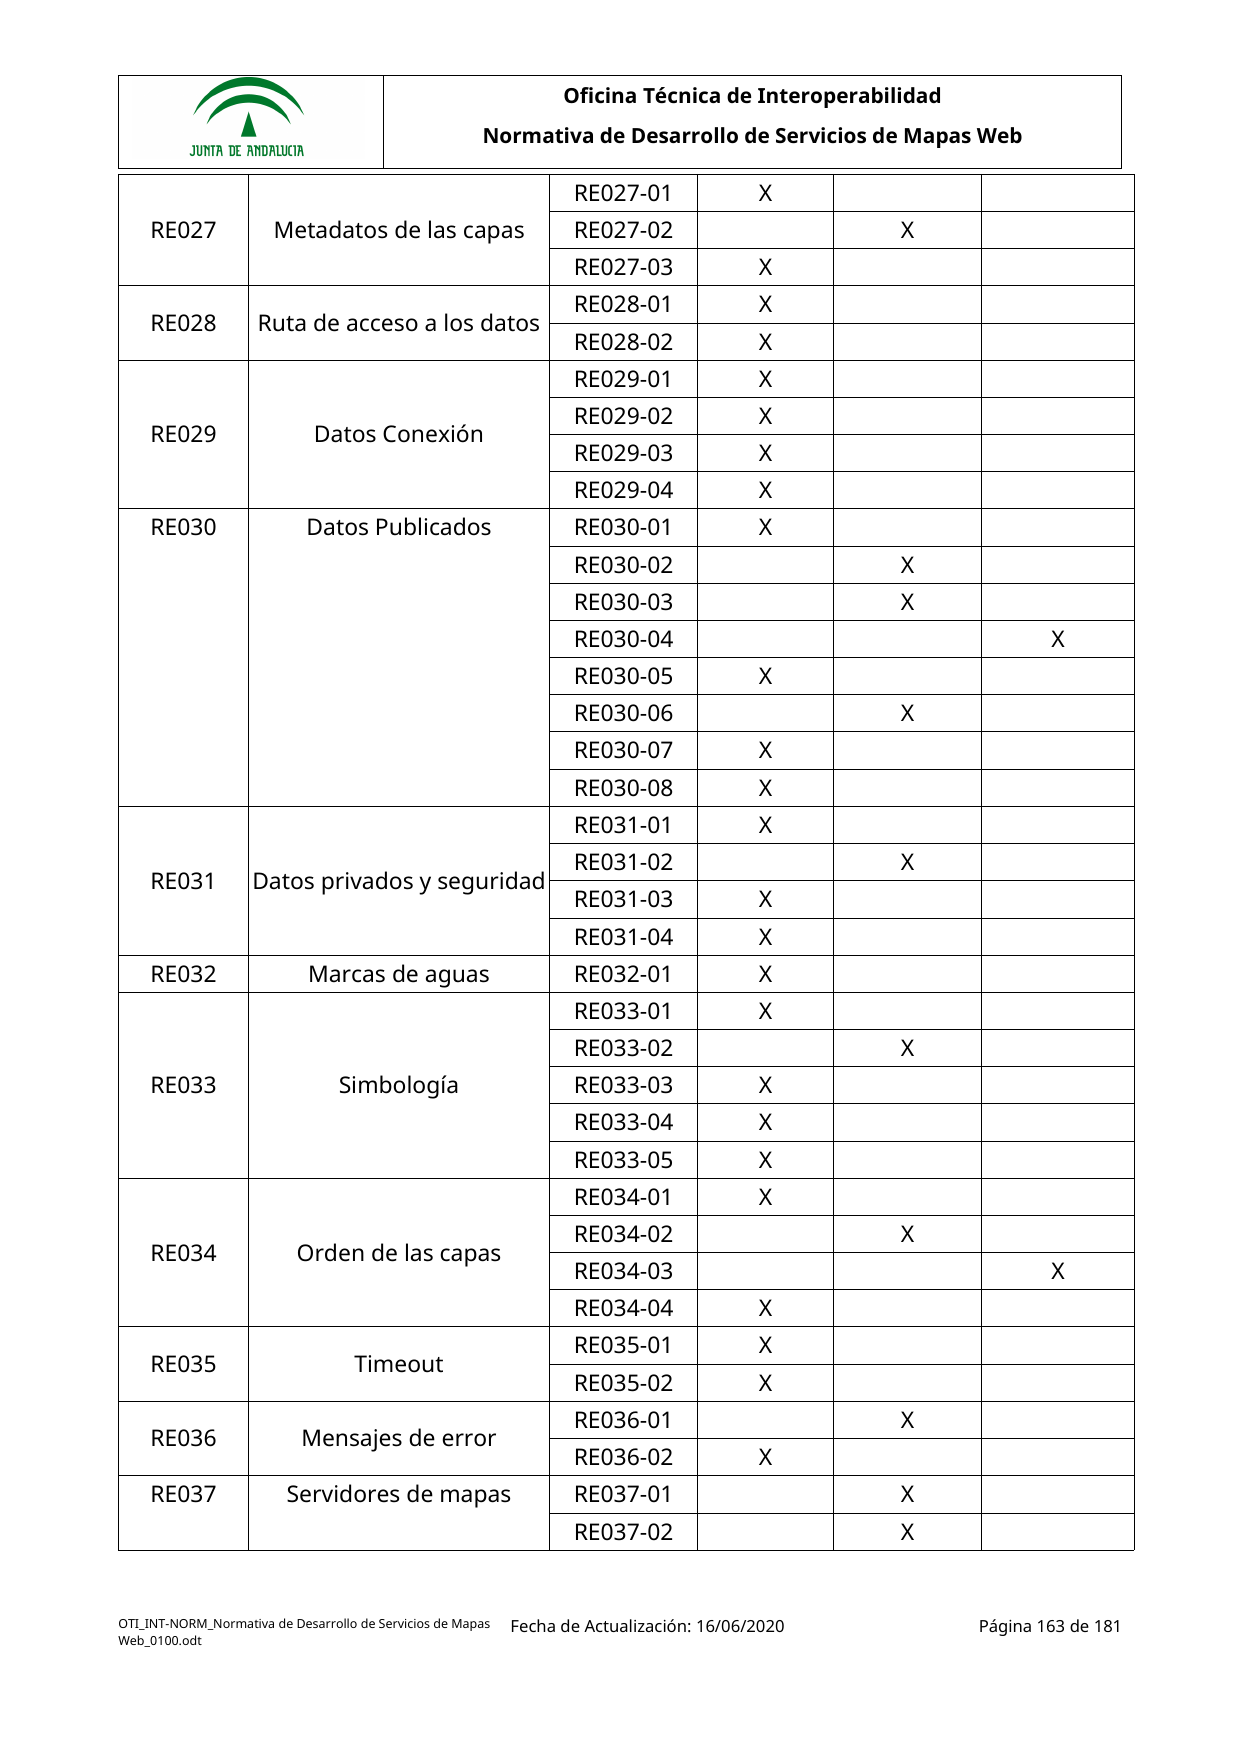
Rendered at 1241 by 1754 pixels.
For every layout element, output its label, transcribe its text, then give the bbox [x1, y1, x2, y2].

table_cell RE033-03 [550, 1067, 697, 1103]
table_cell RE035-02 [550, 1365, 697, 1401]
table_cell RE032 [119, 956, 248, 992]
table_cell X [698, 732, 833, 769]
table_cell [982, 1216, 1134, 1252]
table_cell X [834, 1402, 981, 1438]
table_cell [982, 1104, 1134, 1141]
table_cell [982, 1290, 1134, 1326]
table_cell RE027-01 [550, 175, 697, 211]
picture [132, 77, 365, 159]
table_cell RE033 [119, 993, 248, 1178]
table_cell X [698, 1327, 833, 1364]
table_cell [982, 1439, 1134, 1475]
table_cell [982, 361, 1134, 397]
table_cell [834, 956, 981, 992]
table_cell [982, 919, 1134, 954]
table_cell [834, 1327, 981, 1364]
table_cell [834, 993, 981, 1029]
table_cell [834, 1067, 981, 1103]
table_cell [834, 1104, 981, 1141]
table_cell [698, 547, 833, 583]
table_cell RE030-05 [550, 658, 697, 694]
table_cell RE033-01 [550, 993, 697, 1029]
table_cell X [698, 1179, 833, 1215]
table_cell X [698, 807, 833, 843]
table_cell X [834, 1514, 981, 1549]
table_cell [698, 1514, 833, 1549]
table_cell X [698, 993, 833, 1029]
table_cell X [834, 1030, 981, 1066]
table_cell RE029-03 [550, 435, 697, 471]
table_cell [698, 695, 833, 731]
table_cell RE034 [119, 1179, 248, 1326]
table_cell RE027-03 [550, 249, 697, 285]
table_cell Datos privados y seguridad [249, 807, 549, 954]
table_cell RE030-03 [550, 584, 697, 620]
table_cell RE035-01 [550, 1327, 697, 1364]
table_cell RE030-04 [550, 621, 697, 657]
table_cell [834, 1365, 981, 1401]
table_cell [982, 547, 1134, 583]
table_cell [834, 919, 981, 954]
table_cell RE030-02 [550, 547, 697, 583]
table_cell [982, 584, 1134, 620]
table_cell [982, 435, 1134, 471]
table_cell X [698, 1365, 833, 1401]
table_cell [698, 621, 833, 657]
table_cell X [698, 286, 833, 322]
table_cell [982, 1067, 1134, 1103]
table_cell Servidores de mapas [249, 1476, 549, 1549]
table_cell X [834, 547, 981, 583]
table_cell [982, 1514, 1134, 1549]
table_cell RE028 [119, 286, 248, 359]
table_cell RE028-01 [550, 286, 697, 322]
table_cell [698, 584, 833, 620]
table_cell [834, 1439, 981, 1475]
table_cell RE033-05 [550, 1142, 697, 1178]
table_cell [834, 509, 981, 546]
table_cell [982, 175, 1134, 211]
table_cell X [834, 1476, 981, 1512]
table_cell Mensajes de error [249, 1402, 549, 1475]
table_cell [982, 286, 1134, 322]
table_cell [982, 1142, 1134, 1178]
table_cell [982, 770, 1134, 806]
table_cell RE034-03 [550, 1253, 697, 1289]
table_cell [982, 881, 1134, 917]
table_cell [698, 844, 833, 880]
table_cell RE032-01 [550, 956, 697, 992]
table_cell [834, 1142, 981, 1178]
table_cell [834, 1253, 981, 1289]
table_cell X [698, 956, 833, 992]
table_cell RE030 [119, 509, 248, 806]
table_cell [982, 844, 1134, 880]
table_cell RE036-02 [550, 1439, 697, 1475]
table_cell [982, 472, 1134, 508]
table_cell [982, 509, 1134, 546]
table_cell X [834, 584, 981, 620]
table_cell RE027-02 [550, 212, 697, 248]
table_cell [834, 658, 981, 694]
table_cell X [698, 1290, 833, 1326]
table_cell [698, 212, 833, 248]
table_cell [834, 435, 981, 471]
table_cell [834, 361, 981, 397]
table_cell X [698, 509, 833, 546]
table_cell [834, 732, 981, 769]
table_cell [982, 658, 1134, 694]
table_cell RE029-02 [550, 398, 697, 434]
table_cell RE037 [119, 1476, 248, 1549]
table_cell [698, 1030, 833, 1066]
table_cell [834, 1290, 981, 1326]
table_cell [698, 1216, 833, 1252]
table_cell RE029 [119, 361, 248, 508]
table_cell [982, 956, 1134, 992]
table_cell X [982, 621, 1134, 657]
table_cell X [698, 770, 833, 806]
table_cell RE031-04 [550, 919, 697, 954]
table_cell [698, 1253, 833, 1289]
table_cell [982, 1327, 1134, 1364]
table_cell RE031-01 [550, 807, 697, 843]
table_cell [982, 1030, 1134, 1066]
table_cell RE031-02 [550, 844, 697, 880]
table_cell X [834, 695, 981, 731]
table_cell X [698, 1104, 833, 1141]
table_cell RE037-01 [550, 1476, 697, 1512]
table_cell X [698, 175, 833, 211]
table_cell X [698, 1439, 833, 1475]
table_cell X [698, 249, 833, 285]
table_cell X [698, 472, 833, 508]
table_cell Ruta de acceso a los datos [249, 286, 549, 359]
table_cell RE036-01 [550, 1402, 697, 1438]
table_cell X [698, 1067, 833, 1103]
table_cell RE034-04 [550, 1290, 697, 1326]
table_cell RE030-07 [550, 732, 697, 769]
table_cell RE034-02 [550, 1216, 697, 1252]
table_cell [834, 770, 981, 806]
table_cell Metadatos de las capas [249, 175, 549, 285]
table_cell X [698, 324, 833, 359]
table_cell X [982, 1253, 1134, 1289]
table_cell [982, 1179, 1134, 1215]
table_cell [834, 249, 981, 285]
table_cell [834, 1179, 981, 1215]
table_cell X [698, 1142, 833, 1178]
table_cell [982, 1476, 1134, 1512]
table_cell [834, 807, 981, 843]
table_cell X [698, 398, 833, 434]
table_cell RE027 [119, 175, 248, 285]
table_cell Datos Conexión [249, 361, 549, 508]
table_cell RE030-08 [550, 770, 697, 806]
table_cell X [698, 658, 833, 694]
table_cell [834, 472, 981, 508]
table_cell [834, 175, 981, 211]
table_cell RE030-01 [550, 509, 697, 546]
table_cell X [698, 435, 833, 471]
table_cell RE035 [119, 1327, 248, 1401]
table_cell RE030-06 [550, 695, 697, 731]
table_cell [982, 324, 1134, 359]
table_cell [982, 1402, 1134, 1438]
table_cell Marcas de aguas [249, 956, 549, 992]
table_cell Datos Publicados [249, 509, 549, 806]
table_cell [834, 881, 981, 917]
table_cell [698, 1402, 833, 1438]
table_cell X [698, 881, 833, 917]
table_cell Simbología [249, 993, 549, 1178]
table_cell Timeout [249, 1327, 549, 1401]
table_cell [982, 807, 1134, 843]
table_cell [834, 286, 981, 322]
table_cell RE033-04 [550, 1104, 697, 1141]
table_cell Orden de las capas [249, 1179, 549, 1326]
table_cell [982, 993, 1134, 1029]
table_cell RE028-02 [550, 324, 697, 359]
table_cell RE029-01 [550, 361, 697, 397]
table_cell RE033-02 [550, 1030, 697, 1066]
table_cell [982, 1365, 1134, 1401]
table_cell X [834, 212, 981, 248]
table_cell RE031-03 [550, 881, 697, 917]
table_cell [982, 732, 1134, 769]
table_cell [982, 212, 1134, 248]
table_cell RE036 [119, 1402, 248, 1475]
table_cell [982, 249, 1134, 285]
table_cell [698, 1476, 833, 1512]
table_cell RE037-02 [550, 1514, 697, 1549]
table_cell RE029-04 [550, 472, 697, 508]
table_cell [834, 324, 981, 359]
table_cell X [834, 844, 981, 880]
table_cell X [834, 1216, 981, 1252]
table_cell RE034-01 [550, 1179, 697, 1215]
table_cell [834, 398, 981, 434]
table_cell [982, 398, 1134, 434]
table_cell X [698, 919, 833, 954]
table_cell X [698, 361, 833, 397]
table_cell [982, 695, 1134, 731]
table_cell [834, 621, 981, 657]
table_cell RE031 [119, 807, 248, 954]
